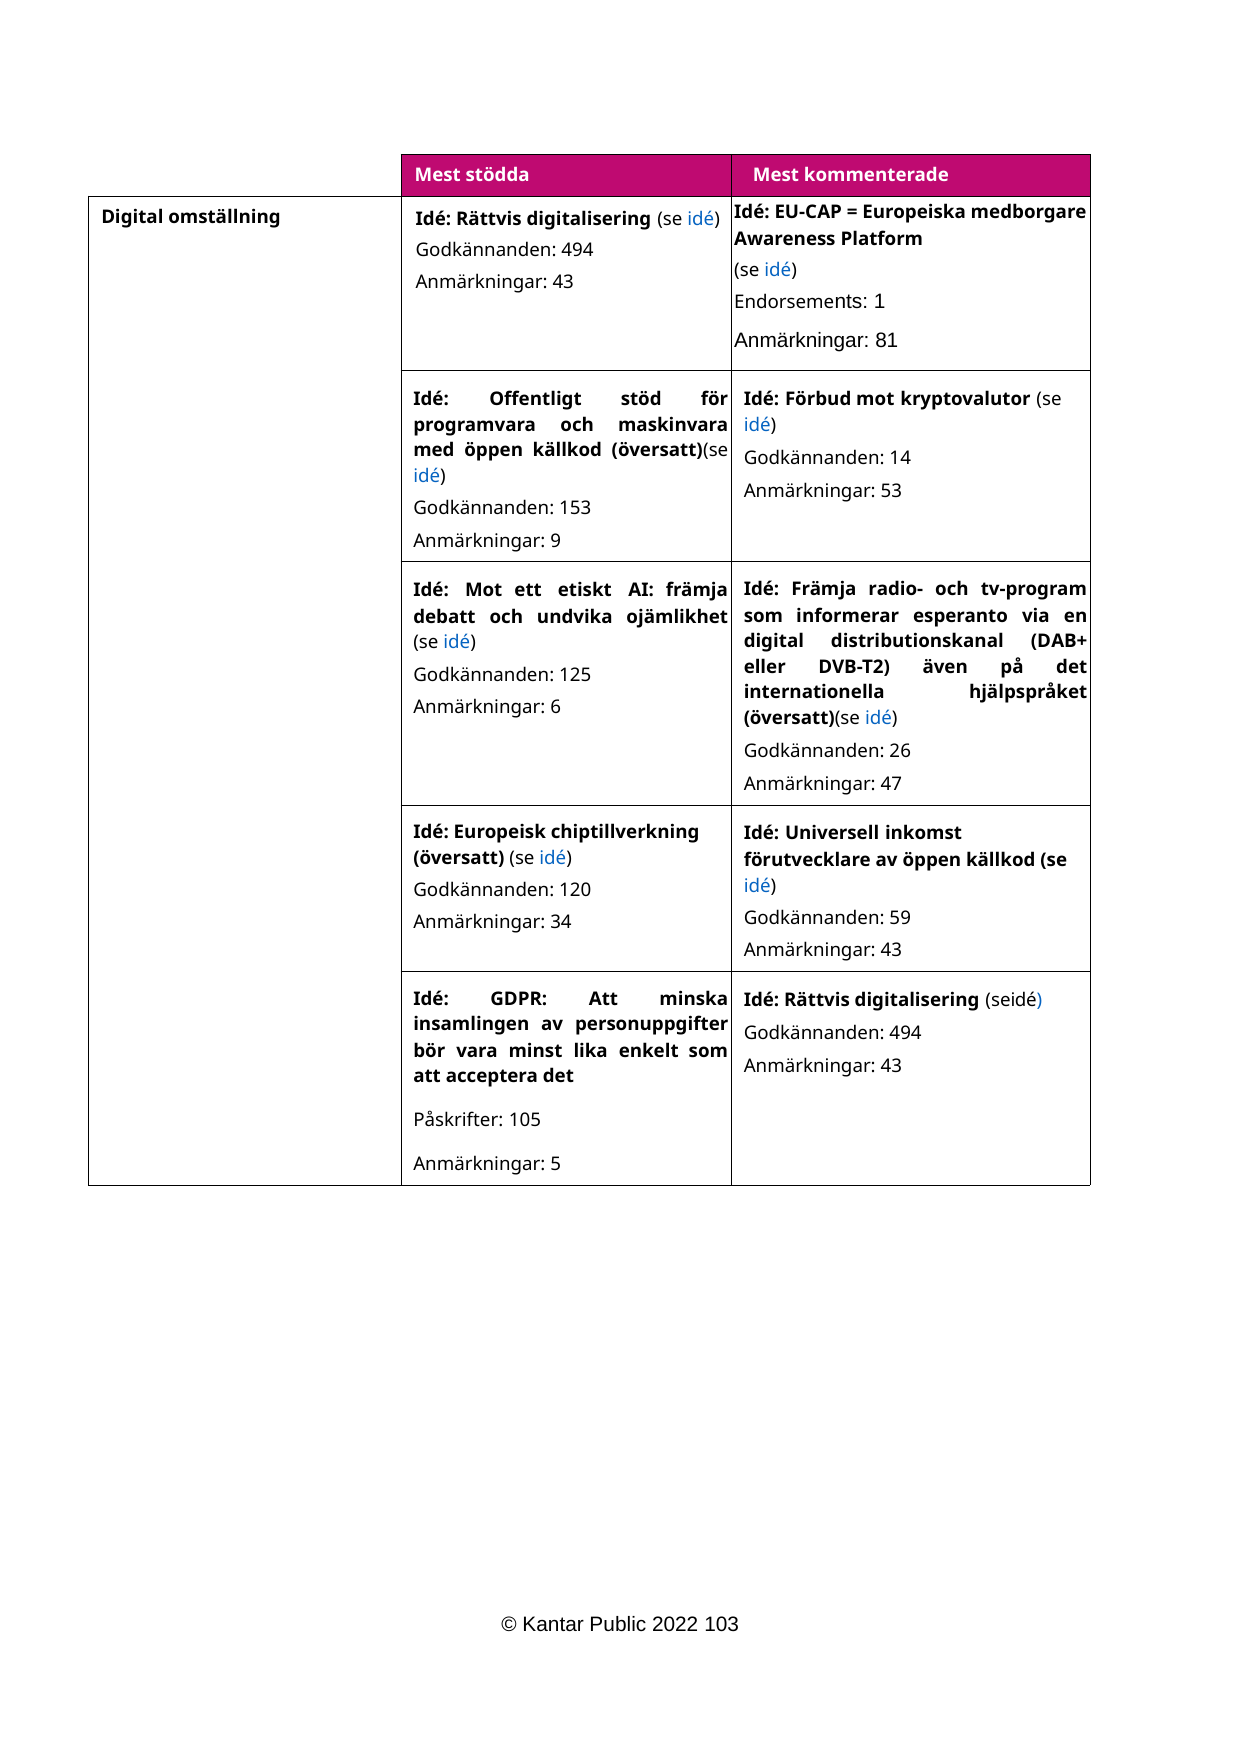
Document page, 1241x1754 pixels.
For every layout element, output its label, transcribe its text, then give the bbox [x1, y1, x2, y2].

table_cell Digital omställning [89, 197, 401, 1185]
table_cell Idé: Förbud mot kryptovalutor (se idé) Godkännanden: 14 Anmärkningar: 53 [732, 371, 1090, 561]
table_cell Idé: Offentligt stöd för programvara och maskinvara med öppen källkod (översatt)(se idé) Godkännanden: 153 Anmärkningar: 9 [402, 371, 731, 561]
table_header [1064, 155, 1090, 196]
table_header Mest kommenterade [753, 155, 1064, 196]
table_cell Idé: Främja radio- och tv-program som informerar esperanto via en digital distributionskanal (DAB+ eller DVB-T2) även på det internationella hjälpspråket (översatt)(se idé) Godkännanden: 26 Anmärkningar: 47 [732, 562, 1090, 805]
table_cell Idé: Rättvis digitalisering (seidé) Godkännanden: 494 Anmärkningar: 43 [732, 972, 1090, 1185]
table_cell Idé: Europeisk chiptillverkning (översatt) (se idé) Godkännanden: 120 Anmärkningar: 34 [402, 806, 731, 971]
table_header [732, 155, 753, 196]
table_cell Idé: Universell inkomst förutvecklare av öppen källkod (se idé) Godkännanden: 59 Anmärkningar: 43 [732, 806, 1090, 971]
table_cell Idé: Mot ett etiskt AI: främja debatt och undvika ojämlikhet (se idé) Godkännanden: 125 Anmärkningar: 6 [402, 562, 731, 805]
table_cell Idé: Rättvis digitalisering (se idé) Godkännanden: 494 Anmärkningar: 43 [402, 197, 731, 370]
table_header [402, 155, 414, 196]
table_header [718, 155, 731, 196]
table_cell Idé: EU-CAP = Europeiska medborgare Awareness Platform (se idé) Endorsements: 1 Anmärkningar: 81 [732, 197, 1090, 370]
table_header Mest stödda [414, 155, 718, 196]
table_header [89, 154, 401, 196]
table_cell Idé: GDPR: Att minska insamlingen av personuppgifter bör vara minst lika enkelt som att acceptera det Påskrifter: 105 Anmärkningar: 5 [402, 972, 731, 1185]
